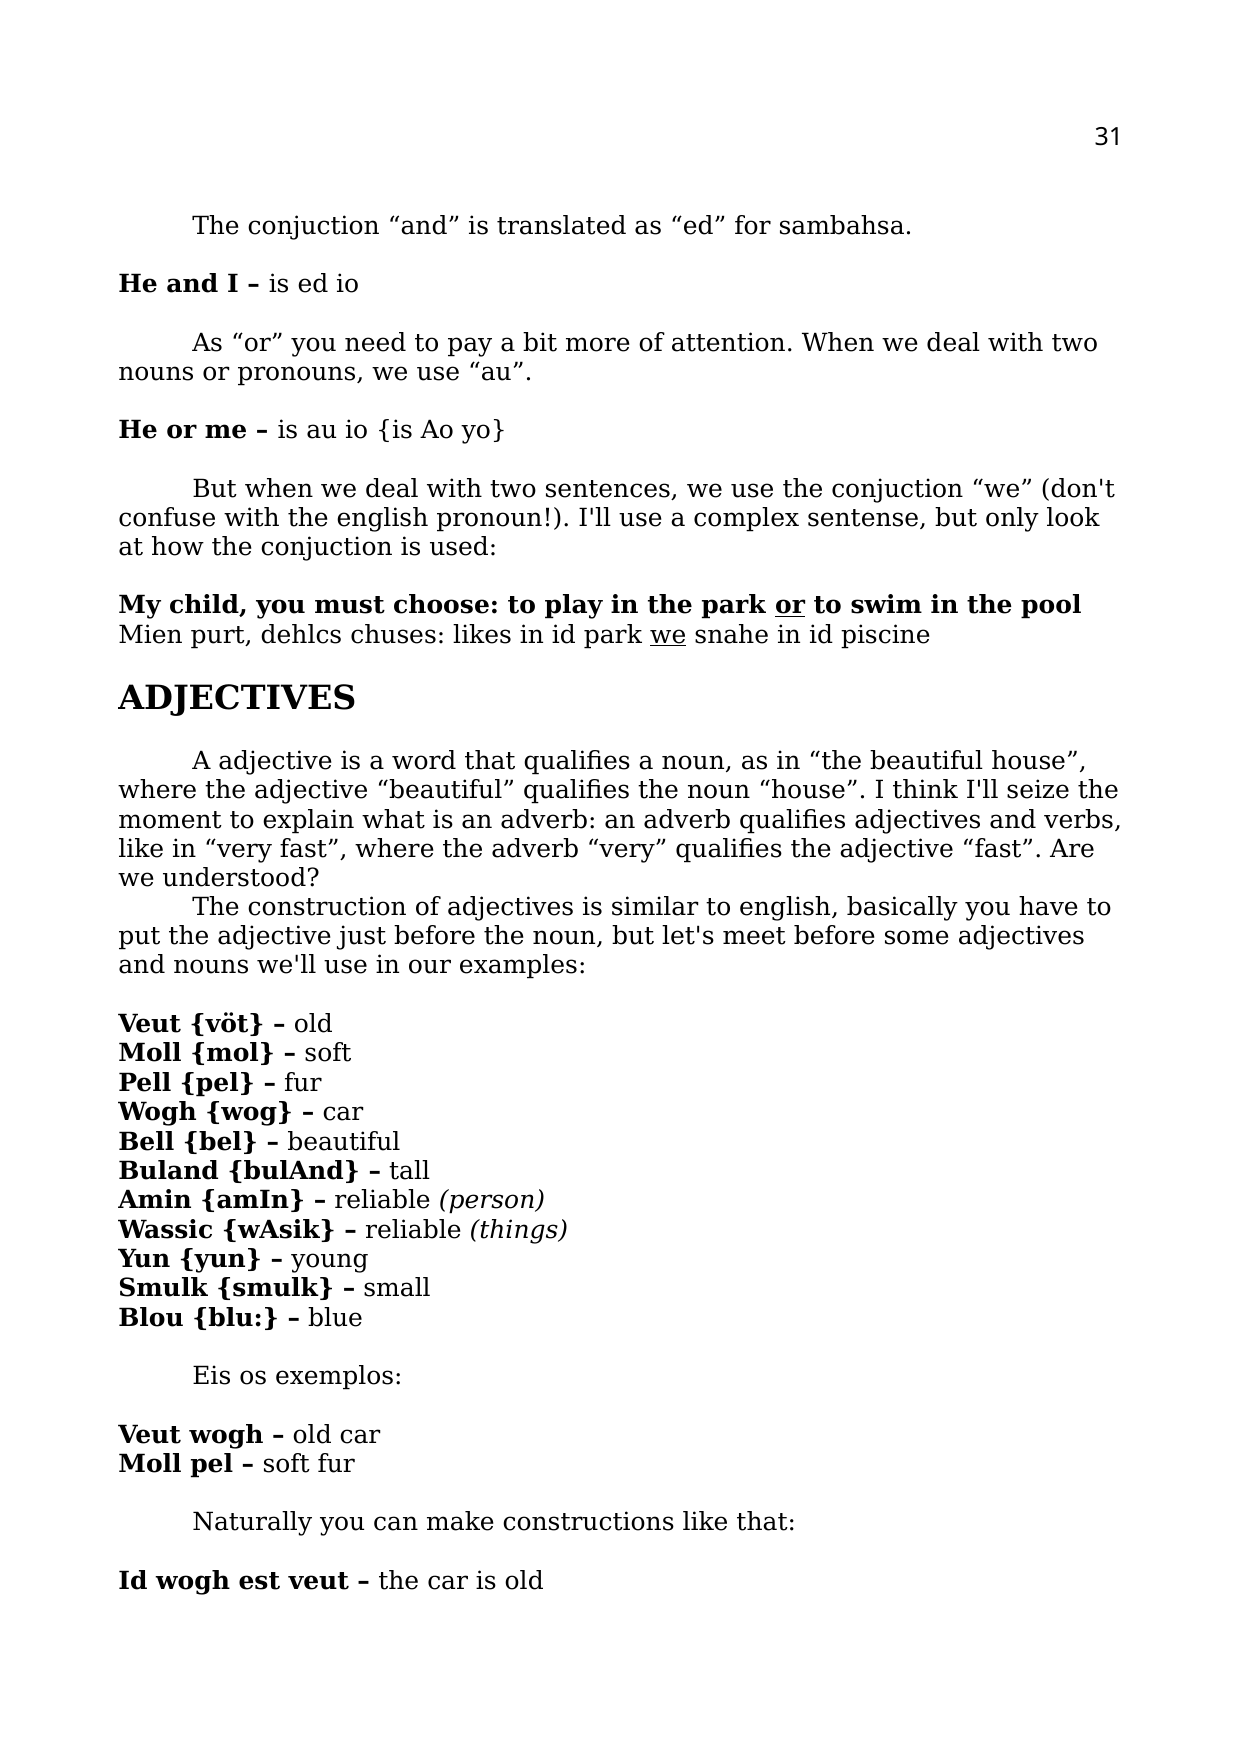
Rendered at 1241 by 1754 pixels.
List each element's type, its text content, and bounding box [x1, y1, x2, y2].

text Wassic {wAsik} – reliable (things) [118, 1214, 1123, 1244]
text But when we deal with two sentences, we use the conjuction “we” (don't confuse with the english pronoun!). I'll use a complex sentense, but only look at how the conjuction is used: [118, 474, 1123, 561]
subtitle ADJECTIVES [118, 678, 1123, 717]
text As “or” you need to pay a bit more of attention. When we deal with two nouns or pronouns, we use “au”. [118, 328, 1123, 386]
text Buland {bulAnd} – tall [118, 1156, 1123, 1185]
text Veut {vöt} – old [118, 1009, 1123, 1038]
text Yun {yun} – young [118, 1244, 1123, 1273]
text The construction of adjectives is similar to english, basically you have to put the adjective just before the noun, but let's meet before some adjectives and nouns we'll use in our examples: [118, 892, 1123, 980]
text Veut wogh – old car [118, 1419, 1123, 1449]
text Moll pel – soft fur [118, 1449, 1123, 1478]
text He and I – is ed io [118, 269, 1123, 298]
text Moll {mol} – soft [118, 1038, 1123, 1068]
text Naturally you can make constructions like that: [118, 1507, 1123, 1537]
text Amin {amIn} – reliable (person) [118, 1185, 1123, 1214]
text A adjective is a word that qualifies a noun, as in “the beautiful house”, where the adjective “beautiful” qualifies the noun “house”. I think I'll seize the moment to explain what is an adverb: an adverb qualifies adjectives and verbs, like in “very fast”, where the adverb “very” qualifies the adjective “fast”. Are we understood? [118, 746, 1123, 892]
text Id wogh est veut – the car is old [118, 1566, 1123, 1595]
text Mien purt, dehlcs chuses: likes in id park we snahe in id piscine [118, 620, 1123, 649]
text Bell {bel} – beautiful [118, 1126, 1123, 1156]
text Blou {blu:} – blue [118, 1303, 1123, 1332]
text Eis os exemplos: [118, 1361, 1123, 1390]
text Pell {pel} – fur [118, 1068, 1123, 1097]
text The conjuction “and” is translated as “ed” for sambahsa. [118, 211, 1123, 240]
text Smulk {smulk} – small [118, 1273, 1123, 1303]
text My child, you must choose: to play in the park or to swim in the pool [118, 590, 1123, 620]
text He or me – is au io {is Ao yo} [118, 415, 1123, 444]
text Wogh {wog} – car [118, 1097, 1123, 1126]
